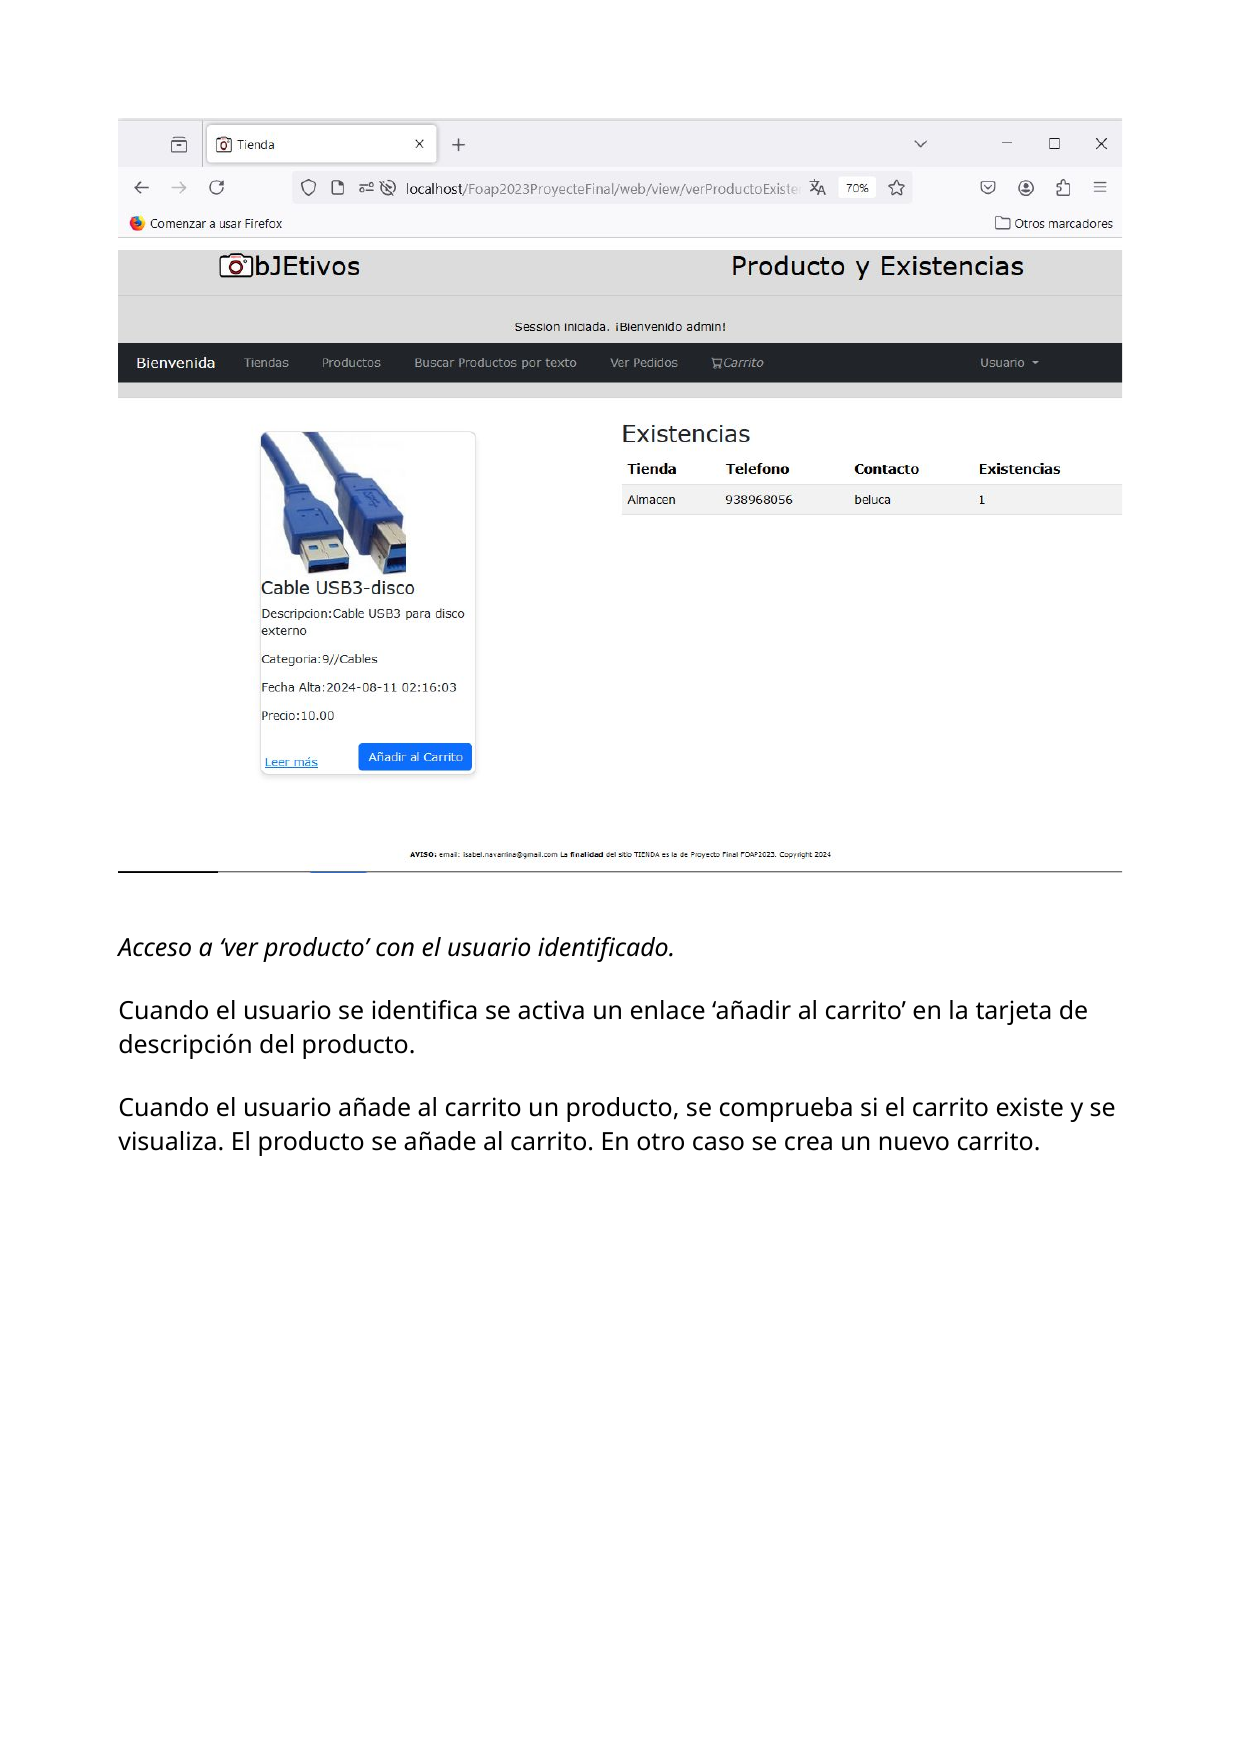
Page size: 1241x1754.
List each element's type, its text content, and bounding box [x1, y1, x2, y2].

text Cuando el usuario añade al carrito un producto, se comprueba si el carrito existe y se visualiza. El producto se añade al carrito. En otro caso se crea un nuevo carrito. [118, 1089, 1122, 1158]
text Cuando el usuario se identifica se activa un enlace ‘añadir al carrito’ en la tarjeta de descripción del producto. [118, 993, 1122, 1061]
text Acceso a ‘ver producto’ con el usuario identificado. [118, 930, 1122, 964]
picture [118, 118, 1123, 873]
